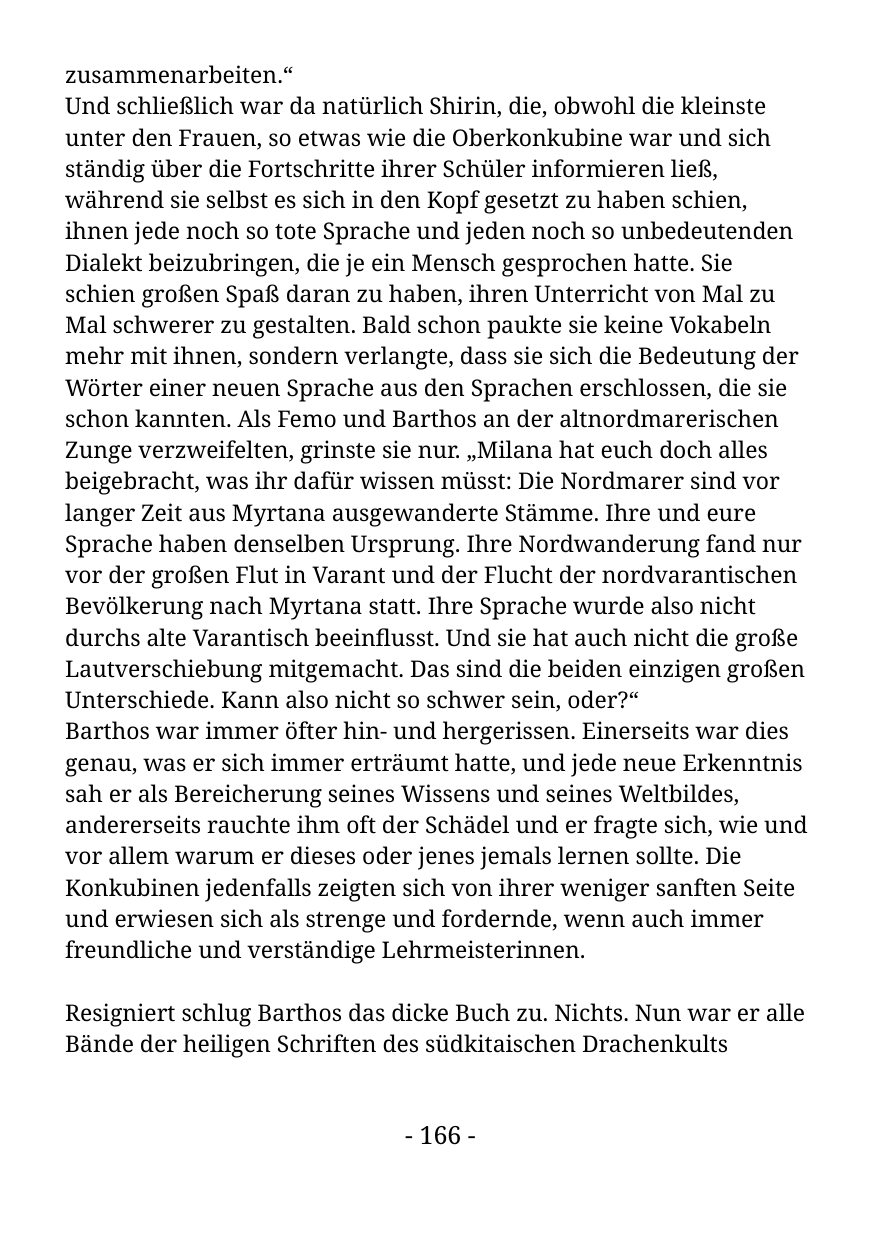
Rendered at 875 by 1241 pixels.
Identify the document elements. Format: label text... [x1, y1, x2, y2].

text zusammenarbeiten.“ Und schließlich war da natürlich Shirin, die, obwohl die kleinste unter den Frauen, so etwas wie die Oberkonkubine war und sich ständig über die Fortschritte ihrer Schüler informieren ließ, während sie selbst es sich in den Kopf gesetzt zu haben schien, ihnen jede noch so tote Sprache und jeden noch so unbedeutenden Dialekt beizubringen, die je ein Mensch gesprochen hatte. Sie schien großen Spaß daran zu haben, ihren Unterricht von Mal zu Mal schwerer zu gestalten. Bald schon paukte sie keine Vokabeln mehr mit ihnen, sondern verlangte, dass sie sich die Bedeutung der Wörter einer neuen Sprache aus den Sprachen erschlossen, die sie schon kannten. Als Femo und Barthos an der altnordmarerischen Zunge verzweifelten, grinste sie nur. „Milana hat euch doch alles beigebracht, was ihr dafür wissen müsst: Die Nordmarer sind vor langer Zeit aus Myrtana ausgewanderte Stämme. Ihre und eure Sprache haben denselben Ursprung. Ihre Nordwanderung fand nur vor der großen Flut in Varant und der Flucht der nordvarantischen Bevölkerung nach Myrtana statt. Ihre Sprache wurde also nicht durchs alte Varantisch beeinflusst. Und sie hat auch nicht die große Lautverschiebung mitgemacht. Das sind die beiden einzigen großen Unterschiede. Kann also nicht so schwer sein, oder?“ Barthos war immer öfter hin- und hergerissen. Einerseits war dies genau, was er sich immer erträumt hatte, und jede neue Erkenntnis sah er als Bereicherung seines Wissens und seines Weltbildes, andererseits rauchte ihm oft der Schädel und er fragte sich, wie und vor allem warum er dieses oder jenes jemals lernen sollte. Die Konkubinen jedenfalls zeigten sich von ihrer weniger sanften Seite und erwiesen sich als strenge und fordernde, wenn auch immer freundliche und verständige Lehrmeisterinnen. Resigniert schlug Barthos das dicke Buch zu. Nichts. Nun war er alle Bände der heiligen Schriften des südkitaischen Drachenkults [65, 59, 809, 1059]
